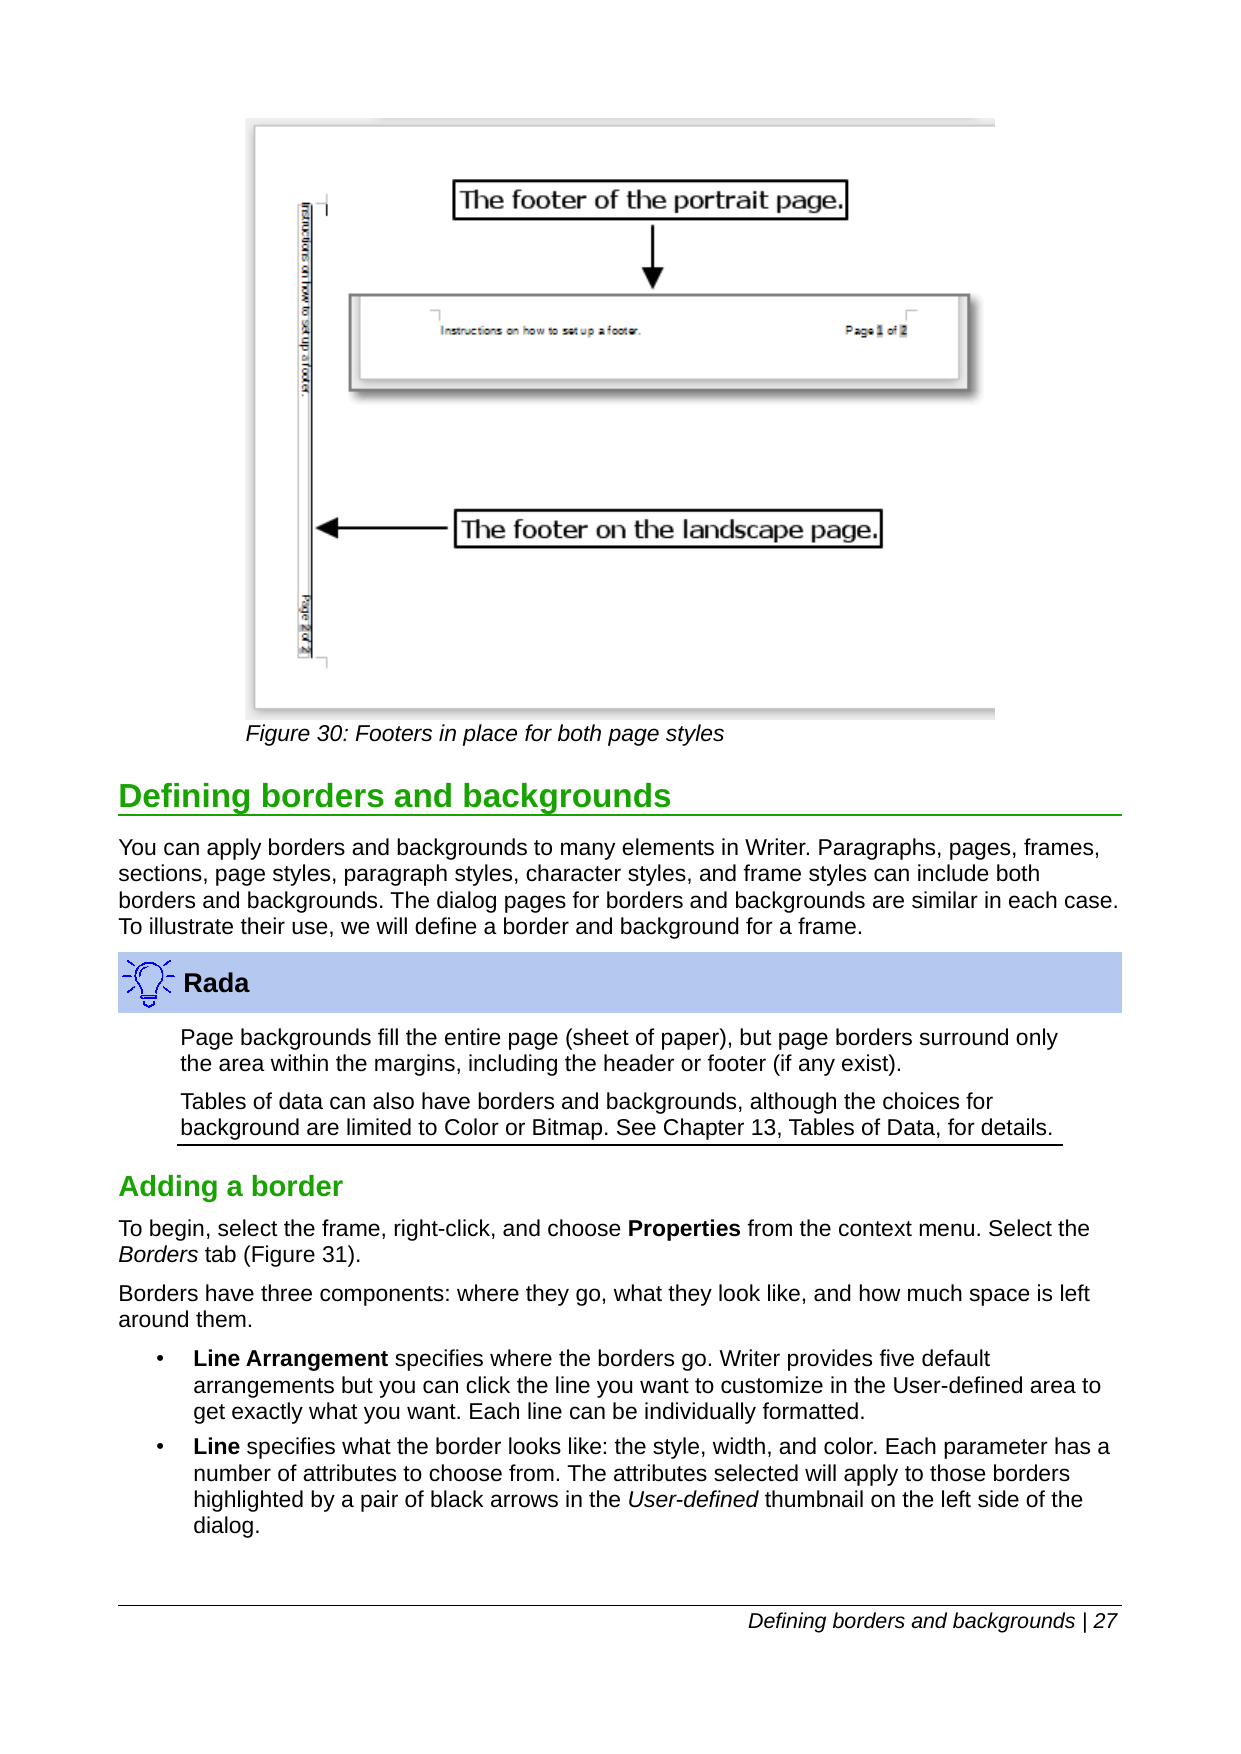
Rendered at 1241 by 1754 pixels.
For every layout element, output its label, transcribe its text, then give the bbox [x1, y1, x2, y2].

picture [245, 118, 995, 720]
list Line specifies what the border looks like: the style, width, and color. Each parameter has a number of attributes to choose from. The attributes selected will apply to those borders highlighted by a pair of black arrows in the User-defined thumbnail on the left side of the dialog. [156, 1433, 1122, 1538]
text Tables of data can also have borders and backgrounds, although the choices for background are limited to Color or Bitmap. See Chapter 13, Tables of Data, for details. [177, 1085, 1063, 1144]
text You can apply borders and backgrounds to many elements in Writer. Paragraphs, pages, frames, sections, page styles, paragraph styles, character styles, and frame styles can include both borders and backgrounds. The dialog pages for borders and backgrounds are similar in each case. To illustrate their use, we will define a border and background for a frame. [118, 834, 1122, 939]
picture [119, 952, 179, 1012]
subtitle Rada [118, 952, 1122, 1013]
list To begin, select the frame, right-click, and choose Properties from the context menu. Select the Borders tab (Figure 31). [118, 1215, 1122, 1267]
list Borders have three components: where they go, what they look like, and how much space is left around them. [118, 1280, 1122, 1333]
text Page backgrounds fill the entire page (sheet of paper), but page borders surround only the area within the margins, including the header or footer (if any exist). [177, 1021, 1063, 1076]
subtitle Adding a border [118, 1169, 1122, 1203]
subtitle Defining borders and backgrounds [118, 776, 1122, 814]
list Line Arrangement specifies where the borders go. Writer provides five default arrangements but you can click the line you want to customize in the User-defined area to get exactly what you want. Each line can be individually formatted. [156, 1345, 1122, 1424]
text Figure 30: Footers in place for both page styles [245, 720, 995, 746]
